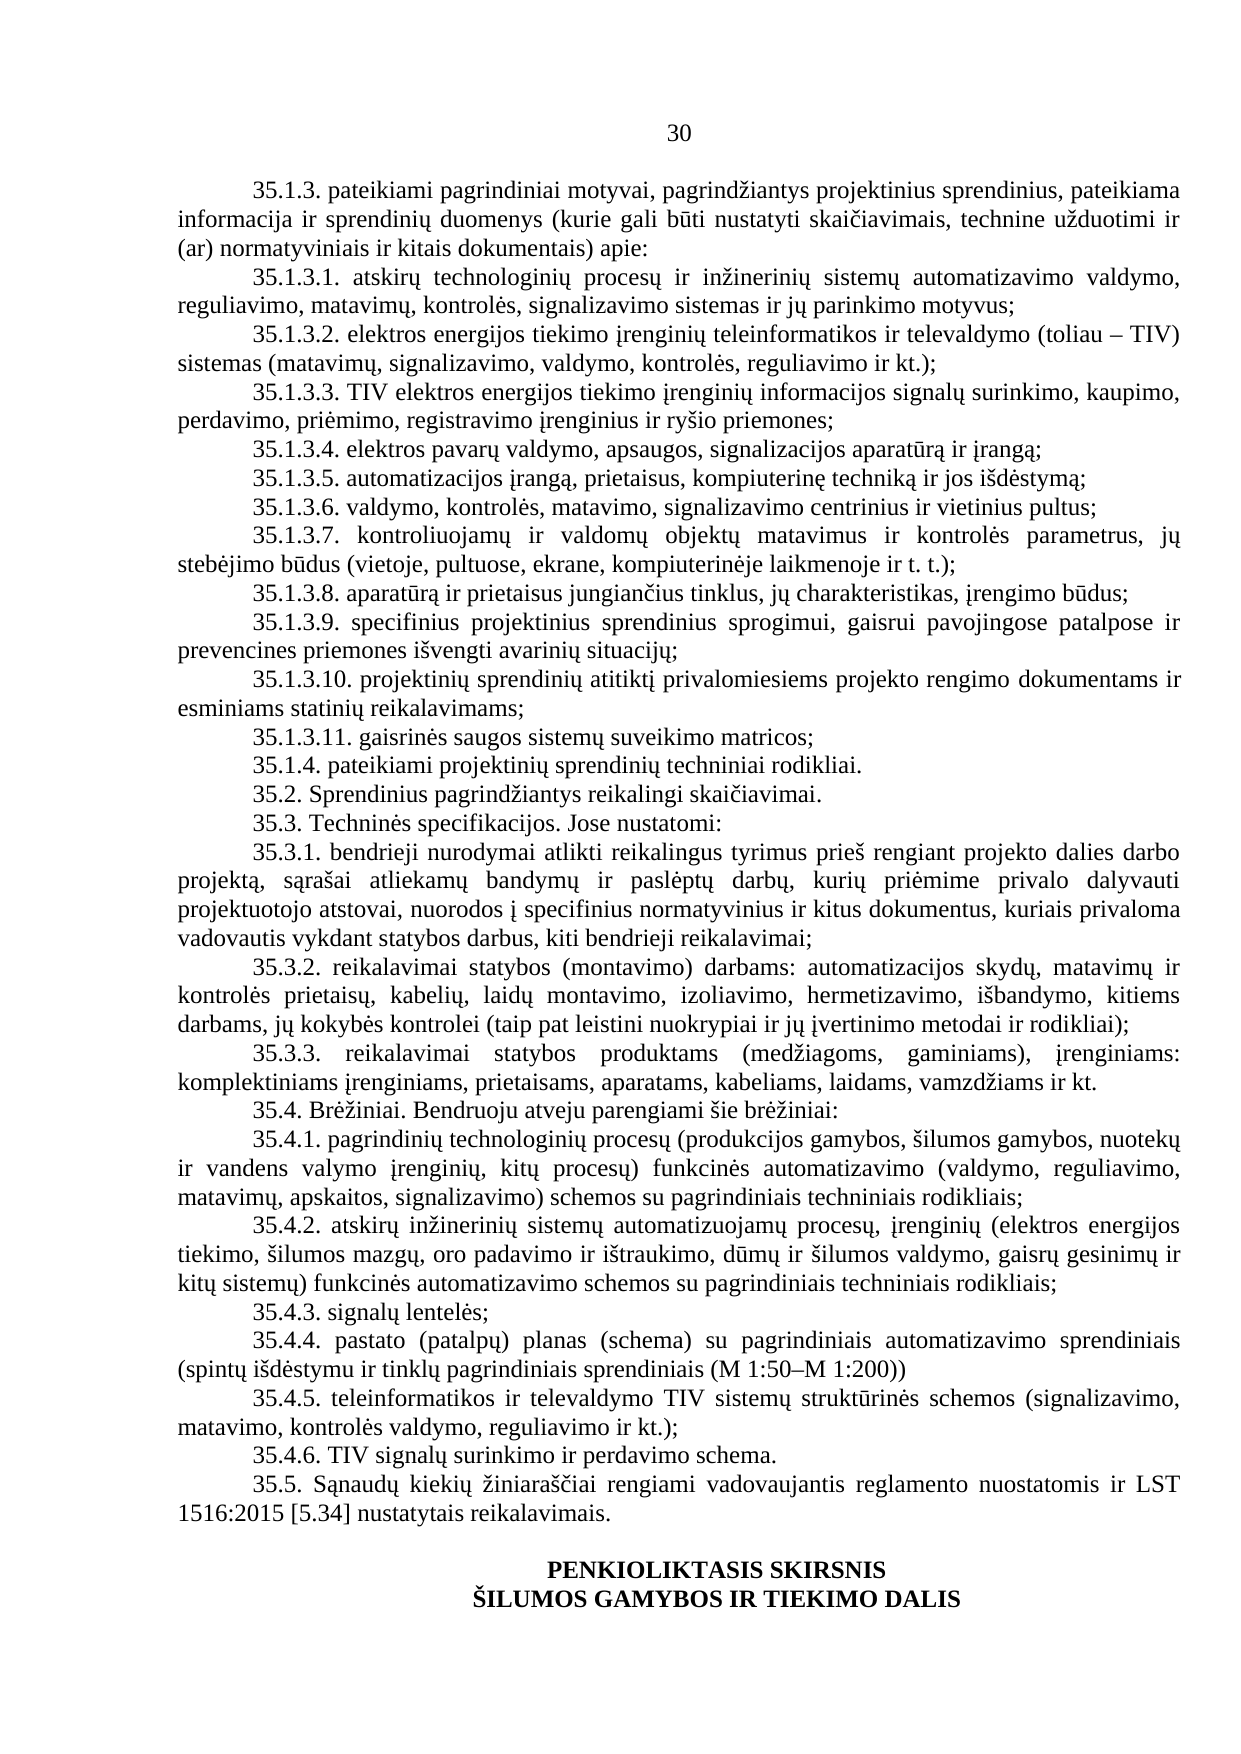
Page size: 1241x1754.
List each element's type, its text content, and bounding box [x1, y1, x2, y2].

text 35.5. Sąnaudų kiekių žiniaraščiai rengiami vadovaujantis reglamento nuostatomis ir LST 1516:2015 [5.34] nustatytais reikalavimais. [177, 1469, 1181, 1527]
text 35.1.3.9. specifinius projektinius sprendinius sprogimui, gaisrui pavojingose patalpose ir prevencines priemones išvengti avarinių situacijų; [177, 607, 1181, 664]
text 35.4.2. atskirų inžinerinių sistemų automatizuojamų procesų, įrenginių (elektros energijos tiekimo, šilumos mazgų, oro padavimo ir ištraukimo, dūmų ir šilumos valdymo, gaisrų gesinimų ir kitų sistemų) funkcinės automatizavimo schemos su pagrindiniais techniniais rodikliais; [177, 1211, 1181, 1297]
text 35.1.3.5. automatizacijos įrangą, prietaisus, kompiuterinę techniką ir jos išdėstymą; [177, 463, 1181, 492]
text 35.3. Techninės specifikacijos. Jose nustatomi: [177, 808, 1181, 837]
text 35.3.3. reikalavimai statybos produktams (medžiagoms, gaminiams), įrenginiams: komplektiniams įrenginiams, prietaisams, aparatams, kabeliams, laidams, vamzdžiams ir kt. [177, 1038, 1181, 1096]
text 35.3.1. bendrieji nurodymai atlikti reikalingus tyrimus prieš rengiant projekto dalies darbo projektą, sąrašai atliekamų bandymų ir paslėptų darbų, kurių priėmime privalo dalyvauti projektuotojo atstovai, nuorodos į specifinius normatyvinius ir kitus dokumentus, kuriais privaloma vadovautis vykdant statybos darbus, kiti bendrieji reikalavimai; [177, 837, 1181, 952]
text 35.1.3.4. elektros pavarų valdymo, apsaugos, signalizacijos aparatūrą ir įrangą; [177, 434, 1181, 463]
text 35.4.3. signalų lentelės; [177, 1297, 1181, 1326]
text 35.4.4. pastato (patalpų) planas (schema) su pagrindiniais automatizavimo sprendiniais (spintų išdėstymu ir tinklų pagrindiniais sprendiniais (M 1:50–M 1:200)) [177, 1326, 1181, 1383]
text 35.4. Brėžiniai. Bendruoju atveju parengiami šie brėžiniai: [177, 1096, 1181, 1124]
text 35.1.3.8. aparatūrą ir prietaisus jungiančius tinklus, jų charakteristikas, įrengimo būdus; [177, 578, 1181, 607]
text 35.2. Sprendinius pagrindžiantys reikalingi skaičiavimai. [177, 779, 1181, 808]
text 35.1.3. pateikiami pagrindiniai motyvai, pagrindžiantys projektinius sprendinius, pateikiama informacija ir sprendinių duomenys (kurie gali būti nustatyti skaičiavimais, technine užduotimi ir (ar) normatyviniais ir kitais dokumentais) apie: [177, 176, 1181, 262]
text 35.1.3.3. TIV elektros energijos tiekimo įrenginių informacijos signalų surinkimo, kaupimo, perdavimo, priėmimo, registravimo įrenginius ir ryšio priemones; [177, 377, 1181, 434]
text 35.1.3.2. elektros energijos tiekimo įrenginių teleinformatikos ir televaldymo (toliau – TIV) sistemas (matavimų, signalizavimo, valdymo, kontrolės, reguliavimo ir kt.); [177, 319, 1181, 377]
text ŠILUMOS GAMYBOS IR TIEKIMO DALIS [177, 1584, 1181, 1613]
text 35.1.3.1. atskirų technologinių procesų ir inžinerinių sistemų automatizavimo valdymo, reguliavimo, matavimų, kontrolės, signalizavimo sistemas ir jų parinkimo motyvus; [177, 262, 1181, 319]
text 35.1.3.7. kontroliuojamų ir valdomų objektų matavimus ir kontrolės parametrus, jų stebėjimo būdus (vietoje, pultuose, ekrane, kompiuterinėje laikmenoje ir t. t.); [177, 521, 1181, 578]
text 35.4.1. pagrindinių technologinių procesų (produkcijos gamybos, šilumos gamybos, nuotekų ir vandens valymo įrenginių, kitų procesų) funkcinės automatizavimo (valdymo, reguliavimo, matavimų, apskaitos, signalizavimo) schemos su pagrindiniais techniniais rodikliais; [177, 1124, 1181, 1211]
text 35.1.4. pateikiami projektinių sprendinių techniniai rodikliai. [177, 751, 1181, 779]
text 35.1.3.11. gaisrinės saugos sistemų suveikimo matricos; [177, 722, 1181, 751]
text 35.3.2. reikalavimai statybos (montavimo) darbams: automatizacijos skydų, matavimų ir kontrolės prietaisų, kabelių, laidų montavimo, izoliavimo, hermetizavimo, išbandymo, kitiems darbams, jų kokybės kontrolei (taip pat leistini nuokrypiai ir jų įvertinimo metodai ir rodikliai); [177, 952, 1181, 1038]
text PENKIOLIKTASIS SKIRSNIS [177, 1556, 1181, 1584]
text 35.4.5. teleinformatikos ir televaldymo TIV sistemų struktūrinės schemos (signalizavimo, matavimo, kontrolės valdymo, reguliavimo ir kt.); [177, 1383, 1181, 1441]
text 35.1.3.6. valdymo, kontrolės, matavimo, signalizavimo centrinius ir vietinius pultus; [177, 492, 1181, 521]
text 35.4.6. TIV signalų surinkimo ir perdavimo schema. [177, 1441, 1181, 1469]
text 35.1.3.10. projektinių sprendinių atitiktį privalomiesiems projekto rengimo dokumentams ir esminiams statinių reikalavimams; [177, 664, 1181, 722]
